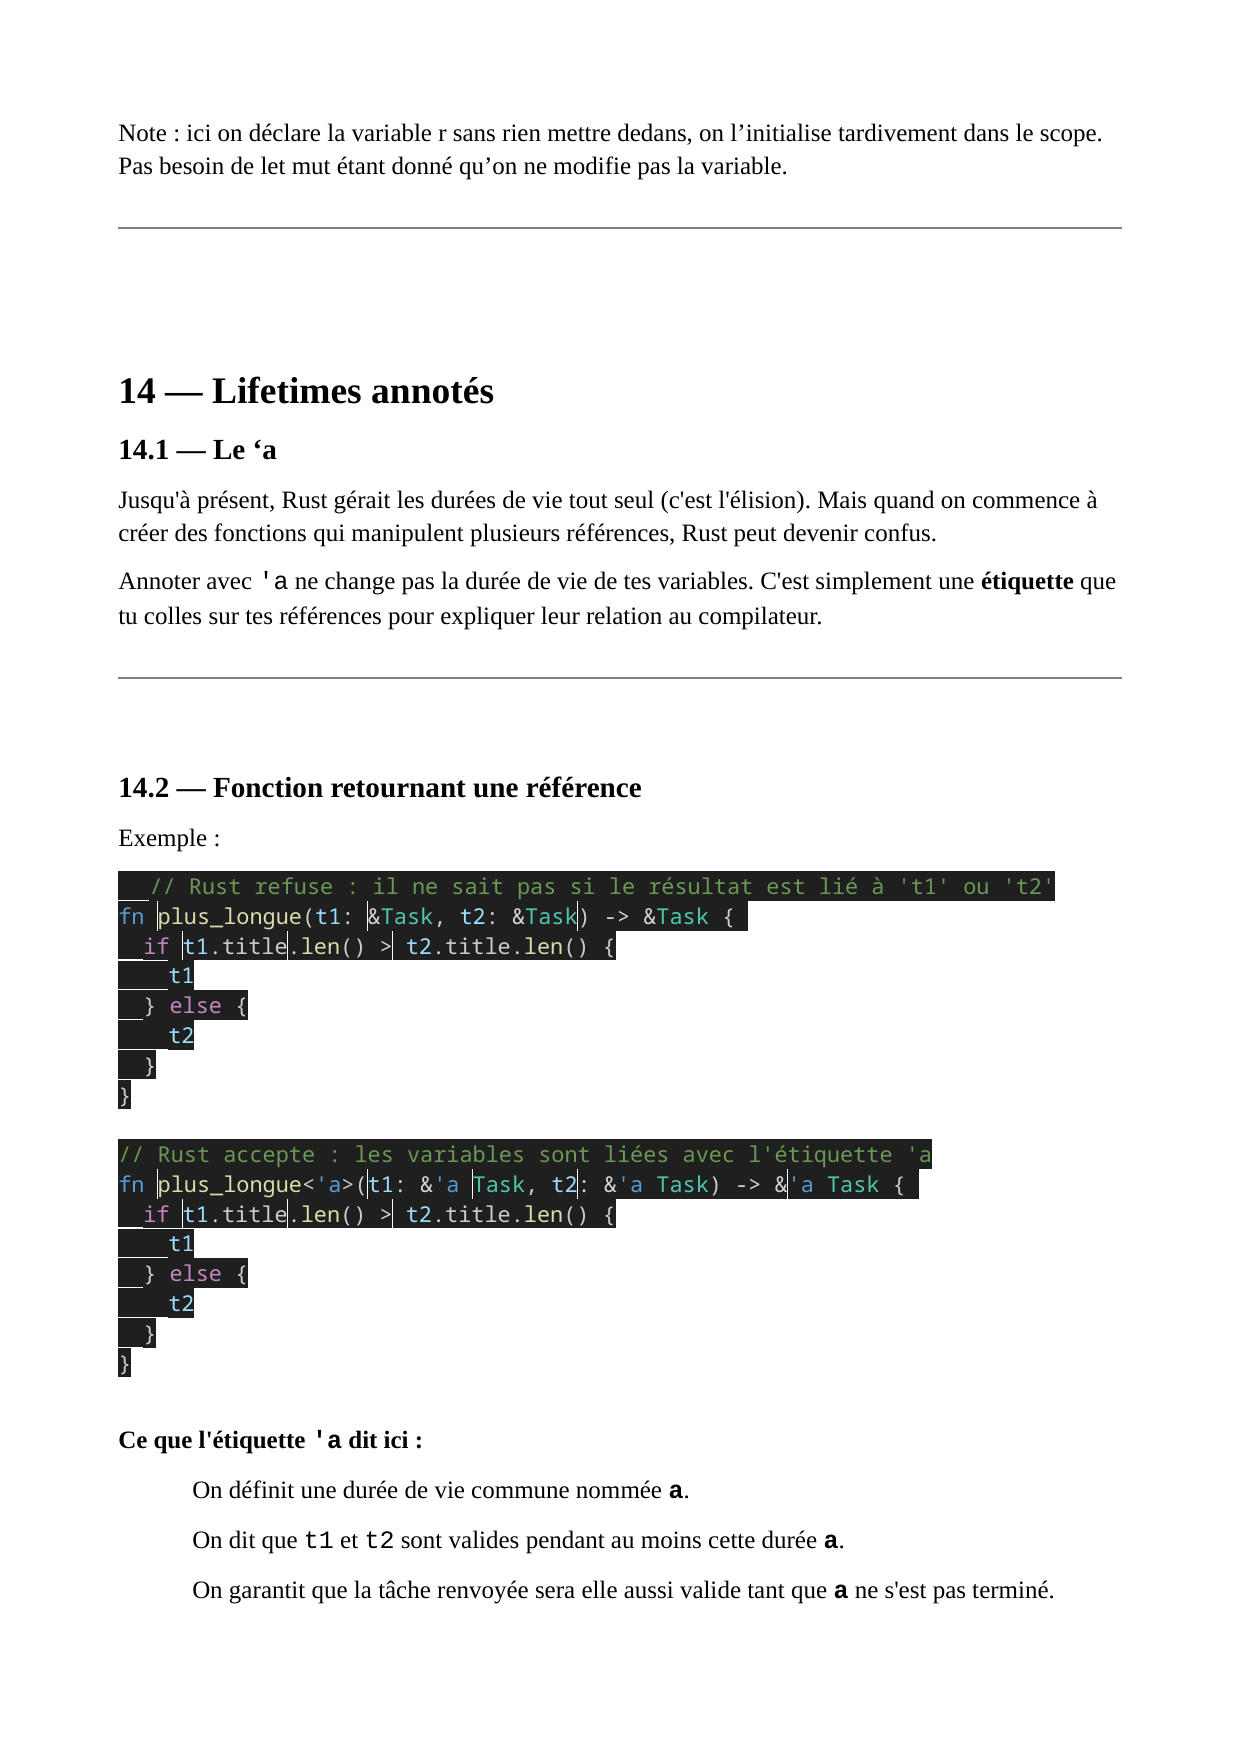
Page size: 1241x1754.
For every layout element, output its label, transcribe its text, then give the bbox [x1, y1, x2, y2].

text t2 [118, 1020, 1122, 1050]
text Jusqu'à présent, Rust gérait les durées de vie tout seul (c'est l'élision). Mais quand on commence à créer des fonctions qui manipulent plusieurs références, Rust peut devenir confus. [118, 485, 1122, 547]
text Exemple : [118, 823, 1122, 852]
text } [118, 1050, 1122, 1079]
text } else { [118, 990, 1122, 1020]
text fn plus_longue<'a>(t1: &'a Task, t2: &'a Task) -> &'a Task { [118, 1169, 1122, 1199]
text Ce que l'étiquette 'a dit ici : [118, 1425, 1122, 1456]
text fn plus_longue(t1: &Task, t2: &Task) -> &Task { [118, 901, 1122, 931]
text } [118, 1318, 1122, 1348]
text } [118, 1348, 1122, 1377]
text t1 [118, 1228, 1122, 1258]
text } [118, 1079, 1122, 1109]
text 14.2 — Fonction retournant une référence [118, 770, 1122, 804]
text 14.1 — Le ‘a [118, 432, 1122, 466]
list On dit que t1 et t2 sont valides pendant au moins cette durée a. [162, 1525, 1122, 1556]
text } else { [118, 1258, 1122, 1288]
text if t1.title.len() > t2.title.len() { [118, 1199, 1122, 1228]
text 14 — Lifetimes annotés [118, 368, 1122, 411]
text // Rust accepte : les variables sont liées avec l'étiquette 'a [118, 1139, 1122, 1169]
list On définit une durée de vie commune nommée a. [162, 1475, 1122, 1506]
text // Rust refuse : il ne sait pas si le résultat est lié à 't1' ou 't2' [118, 871, 1122, 901]
text Annoter avec 'a ne change pas la durée de vie de tes variables. C'est simplement une étiquette que tu colles sur tes références pour expliquer leur relation au compilateur. [118, 566, 1122, 630]
text t2 [118, 1288, 1122, 1318]
list On garantit que la tâche renvoyée sera elle aussi valide tant que a ne s'est pas terminé. [162, 1575, 1122, 1606]
text t1 [118, 960, 1122, 990]
text if t1.title.len() > t2.title.len() { [118, 931, 1122, 960]
text Note : ici on déclare la variable r sans rien mettre dedans, on l’initialise tardivement dans le scope. Pas besoin de let mut étant donné qu’on ne modifie pas la variable. [118, 118, 1122, 180]
